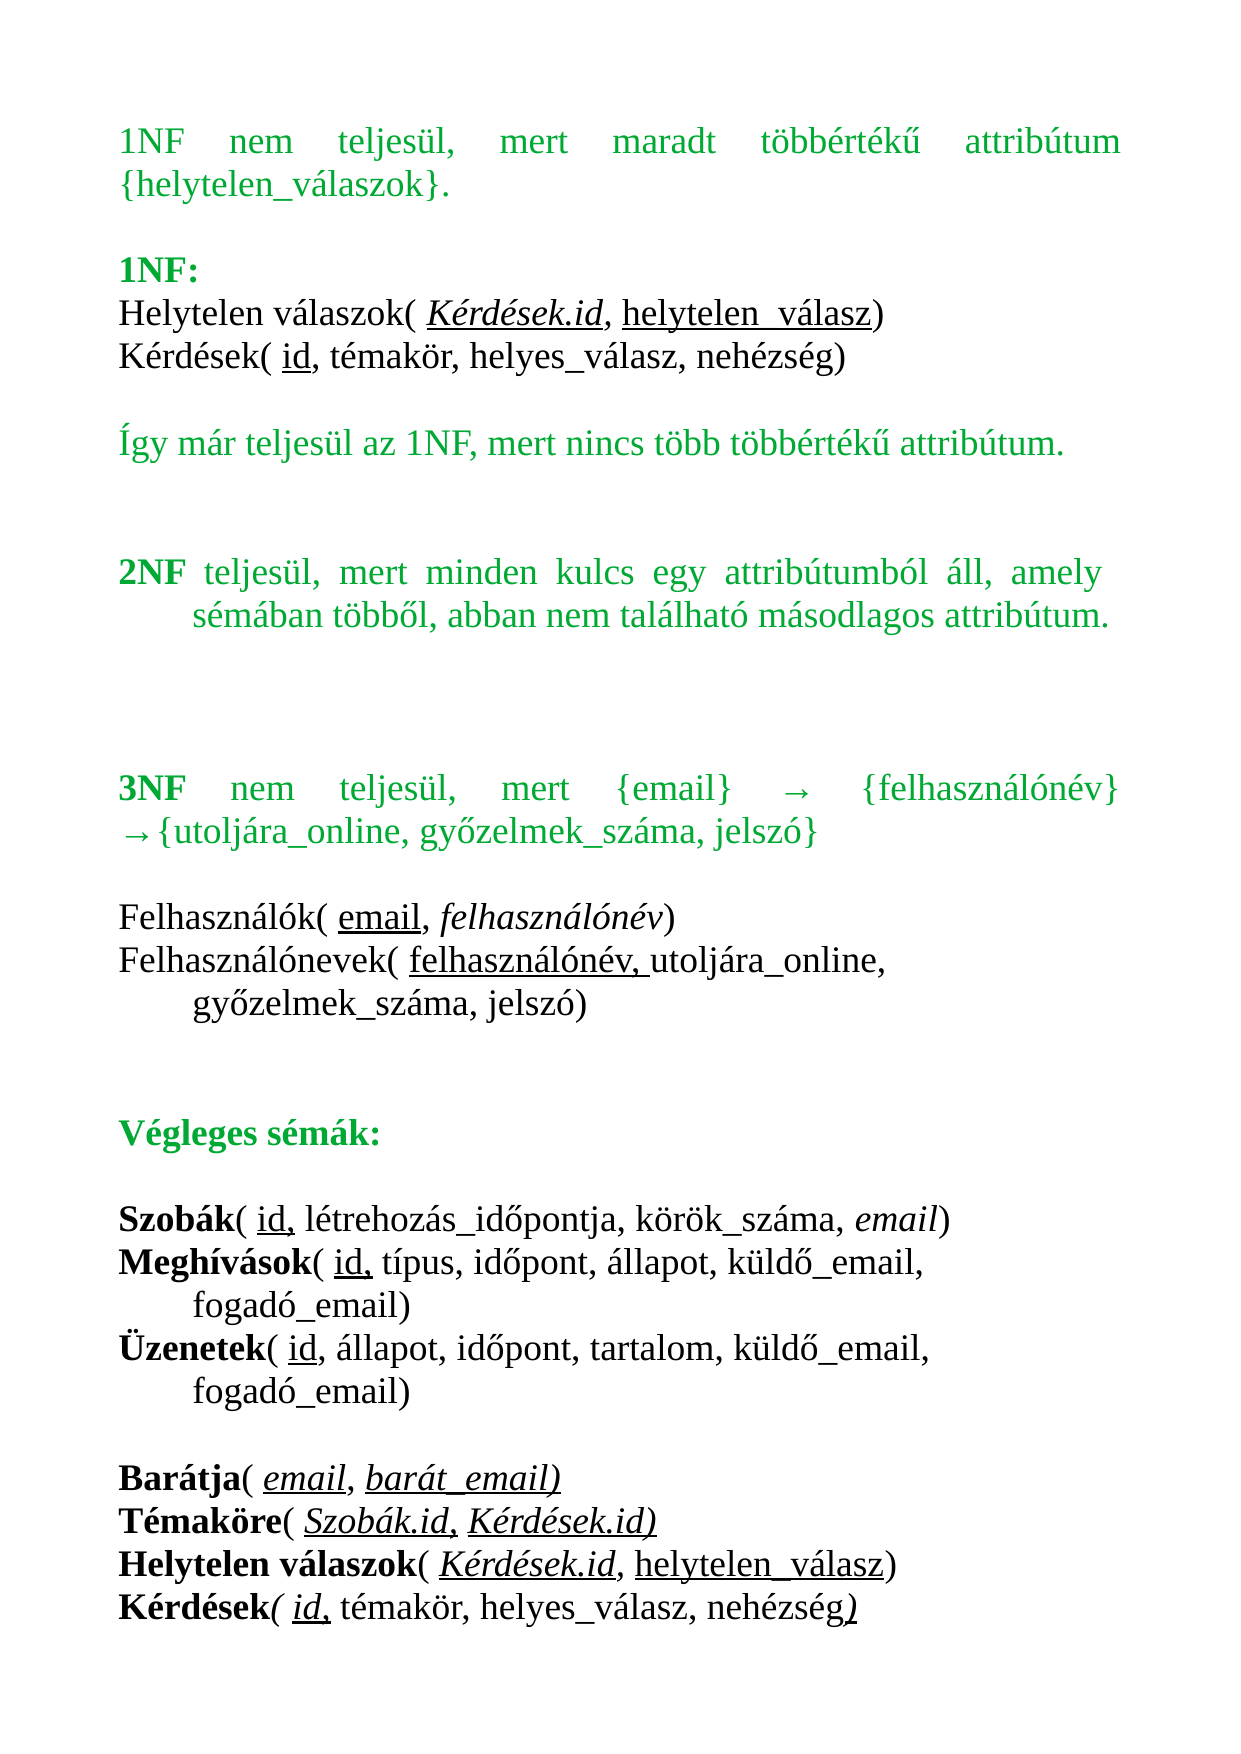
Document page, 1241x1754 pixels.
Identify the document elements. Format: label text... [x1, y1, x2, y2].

text Végleges sémák: [118, 1110, 1122, 1153]
text Helytelen válaszok( Kérdések.id, helytelen_válasz) [118, 1541, 1122, 1584]
text Kérdések( id, témakör, helyes_válasz, nehézség) [118, 1584, 1122, 1627]
text Így már teljesül az 1NF, mert nincs több többértékű attribútum. [118, 420, 1122, 463]
text Barátja( email, barát_email) [118, 1455, 1122, 1498]
text 1NF: [118, 247, 1122, 291]
text Felhasználók( email, felhasználónév) [118, 894, 1122, 937]
text Szobák( id, létrehozás_időpontja, körök_száma, email) Meghívások( id, típus, időpont, állapot, küldő_email, fogadó_email) [118, 1196, 1122, 1326]
text Kérdések( id, témakör, helyes_válasz, nehézség) [118, 334, 1122, 377]
text 2NF teljesül, mert minden kulcs egy attribútumból áll, amely sémában többől, abban nem található másodlagos attribútum. [118, 549, 1122, 636]
text Témaköre( Szobák.id, Kérdések.id) [118, 1498, 1122, 1541]
text 3NF nem teljesül, mert {email} → {felhasználónév} →{utoljára_online, győzelmek_száma, jelszó} [118, 765, 1122, 851]
text Helytelen válaszok( Kérdések.id, helytelen_válasz) [118, 291, 1122, 334]
text Felhasználónevek( felhasználónév, utoljára_online, győzelmek_száma, jelszó) [118, 937, 1122, 1024]
text Üzenetek( id, állapot, időpont, tartalom, küldő_email, fogadó_email) [118, 1326, 1122, 1412]
text 1NF nem teljesül, mert maradt többértékű attribútum {helytelen_válaszok}. [118, 118, 1122, 204]
